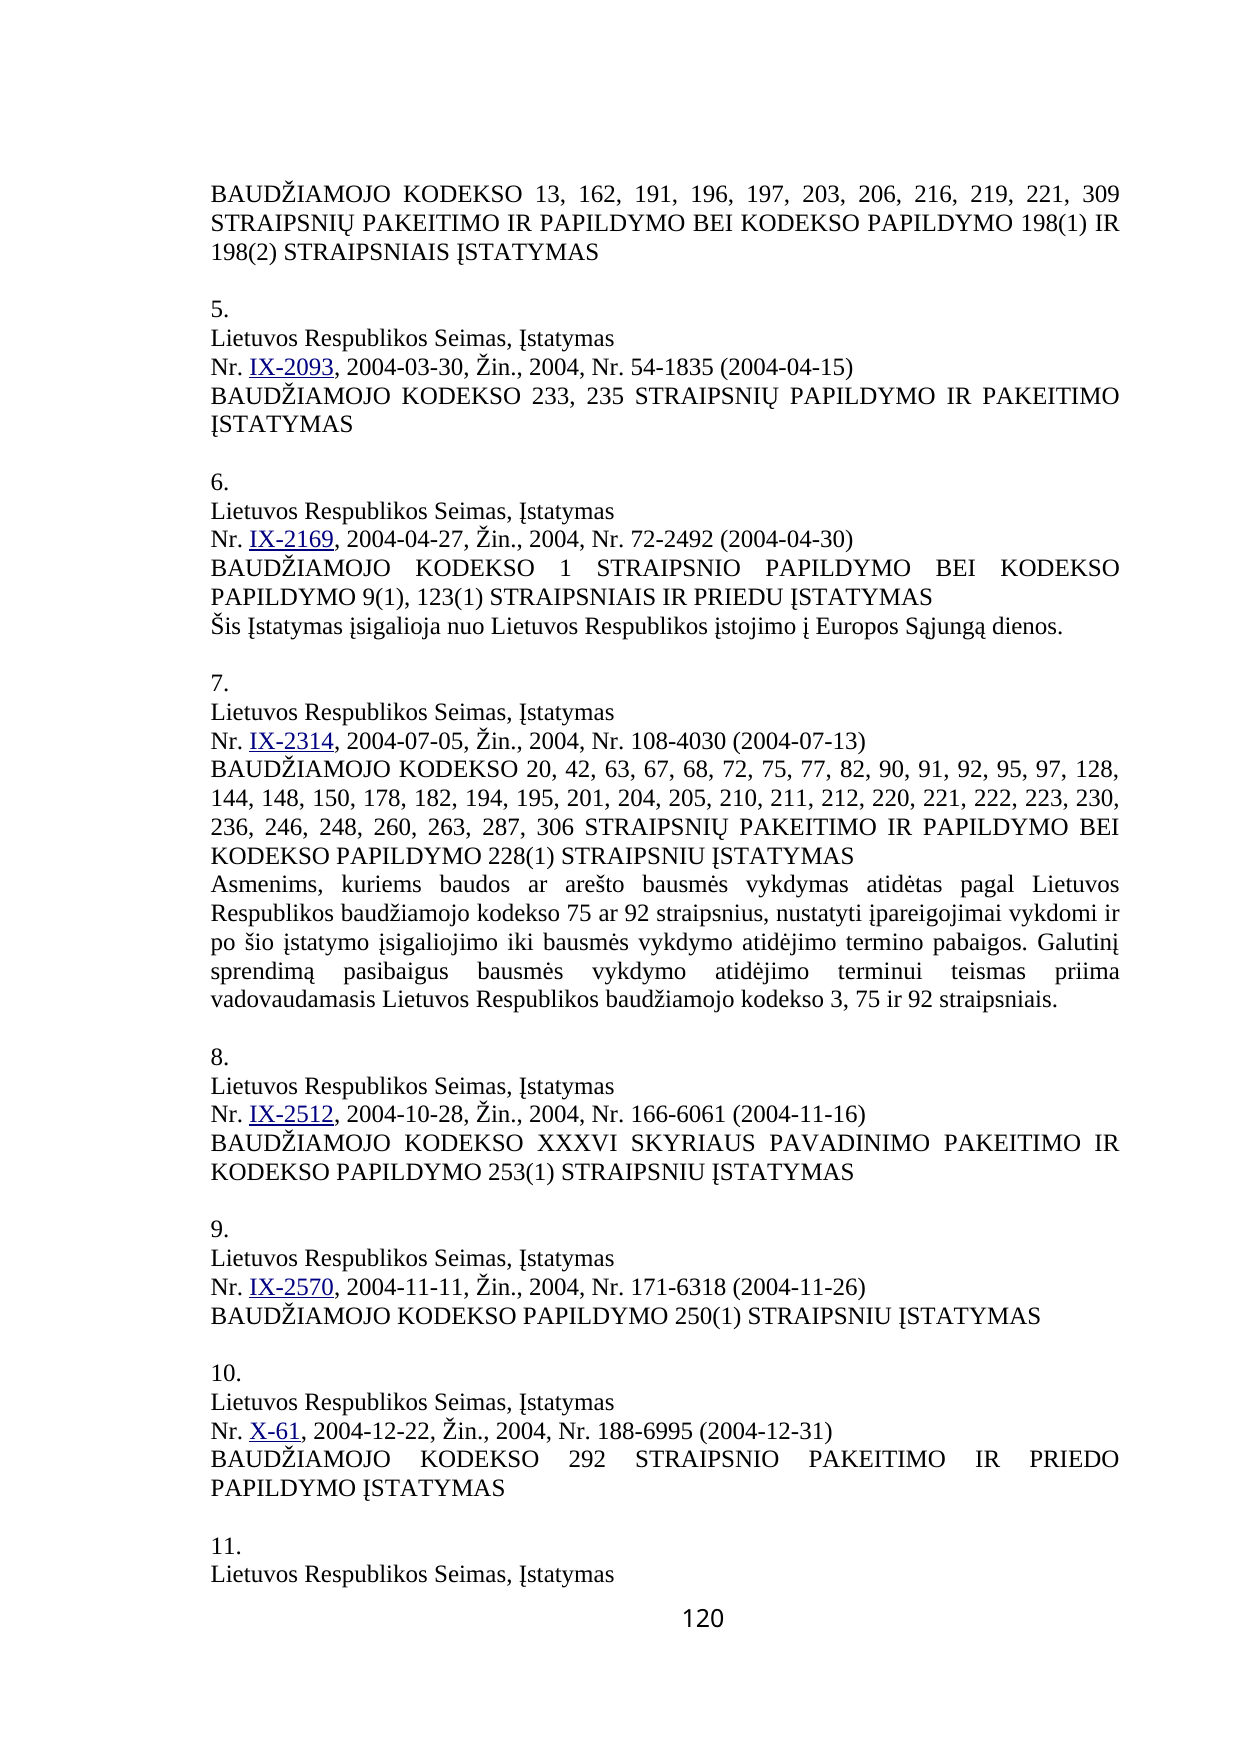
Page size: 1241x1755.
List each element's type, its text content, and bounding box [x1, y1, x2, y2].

text 10. [210, 1358, 1120, 1387]
text Asmenims, kuriems baudos ar arešto bausmės vykdymas atidėtas pagal Lietuvos Respublikos baudžiamojo kodekso 75 ar 92 straipsnius, nustatyti įpareigojimai vykdomi ir po šio įstatymo įsigaliojimo iki bausmės vykdymo atidėjimo termino pabaigos. Galutinį sprendimą pasibaigus bausmės vykdymo atidėjimo terminui teismas priima vadovaudamasis Lietuvos Respublikos baudžiamojo kodekso 3, 75 ir 92 straipsniais. [210, 869, 1120, 1013]
text BAUDŽIAMOJO KODEKSO PAPILDYMO 250(1) STRAIPSNIU ĮSTATYMAS [210, 1301, 1120, 1329]
text Šis Įstatymas įsigalioja nuo Lietuvos Respublikos įstojimo į Europos Sąjungą dienos. [210, 611, 1120, 639]
text Nr. IX-2570, 2004-11-11, Žin., 2004, Nr. 171-6318 (2004-11-26) [210, 1272, 1120, 1301]
text 7. [210, 668, 1120, 697]
text Nr. IX-2169, 2004-04-27, Žin., 2004, Nr. 72-2492 (2004-04-30) [210, 524, 1120, 553]
text 6. [210, 467, 1120, 496]
text Lietuvos Respublikos Seimas, Įstatymas [210, 496, 1120, 524]
text 8. [210, 1042, 1120, 1071]
text BAUDŽIAMOJO KODEKSO 1 STRAIPSNIO PAPILDYMO BEI KODEKSO PAPILDYMO 9(1), 123(1) STRAIPSNIAIS IR PRIEDU ĮSTATYMAS [210, 553, 1120, 611]
text Lietuvos Respublikos Seimas, Įstatymas [210, 697, 1120, 726]
text 11. [210, 1531, 1120, 1559]
text Nr. IX-2314, 2004-07-05, Žin., 2004, Nr. 108-4030 (2004-07-13) [210, 726, 1120, 754]
text 9. [210, 1214, 1120, 1243]
text BAUDŽIAMOJO KODEKSO 292 STRAIPSNIO PAKEITIMO IR PRIEDO PAPILDYMO ĮSTATYMAS [210, 1444, 1120, 1502]
text Lietuvos Respublikos Seimas, Įstatymas [210, 1071, 1120, 1099]
text BAUDŽIAMOJO KODEKSO 13, 162, 191, 196, 197, 203, 206, 216, 219, 221, 309 STRAIPSNIŲ PAKEITIMO IR PAPILDYMO BEI KODEKSO PAPILDYMO 198(1) IR 198(2) STRAIPSNIAIS ĮSTATYMAS [210, 179, 1120, 266]
text 5. [210, 294, 1120, 323]
text Nr. X-61, 2004-12-22, Žin., 2004, Nr. 188-6995 (2004-12-31) [210, 1416, 1120, 1444]
text BAUDŽIAMOJO KODEKSO 233, 235 STRAIPSNIŲ PAPILDYMO IR PAKEITIMO ĮSTATYMAS [210, 381, 1120, 438]
text Lietuvos Respublikos Seimas, Įstatymas [210, 1387, 1120, 1416]
text Lietuvos Respublikos Seimas, Įstatymas [210, 323, 1120, 352]
text Lietuvos Respublikos Seimas, Įstatymas [210, 1243, 1120, 1272]
text Nr. IX-2093, 2004-03-30, Žin., 2004, Nr. 54-1835 (2004-04-15) [210, 352, 1120, 381]
text BAUDŽIAMOJO KODEKSO 20, 42, 63, 67, 68, 72, 75, 77, 82, 90, 91, 92, 95, 97, 128, 144, 148, 150, 178, 182, 194, 195, 201, 204, 205, 210, 211, 212, 220, 221, 222, 223, 230, 236, 246, 248, 260, 263, 287, 306 STRAIPSNIŲ PAKEITIMO IR PAPILDYMO BEI KODEKSO PAPILDYMO 228(1) STRAIPSNIU ĮSTATYMAS [210, 754, 1120, 869]
text Lietuvos Respublikos Seimas, Įstatymas [210, 1559, 1120, 1588]
text Nr. IX-2512, 2004-10-28, Žin., 2004, Nr. 166-6061 (2004-11-16) [210, 1099, 1120, 1128]
text BAUDŽIAMOJO KODEKSO XXXVI SKYRIAUS PAVADINIMO PAKEITIMO IR KODEKSO PAPILDYMO 253(1) STRAIPSNIU ĮSTATYMAS [210, 1128, 1120, 1186]
